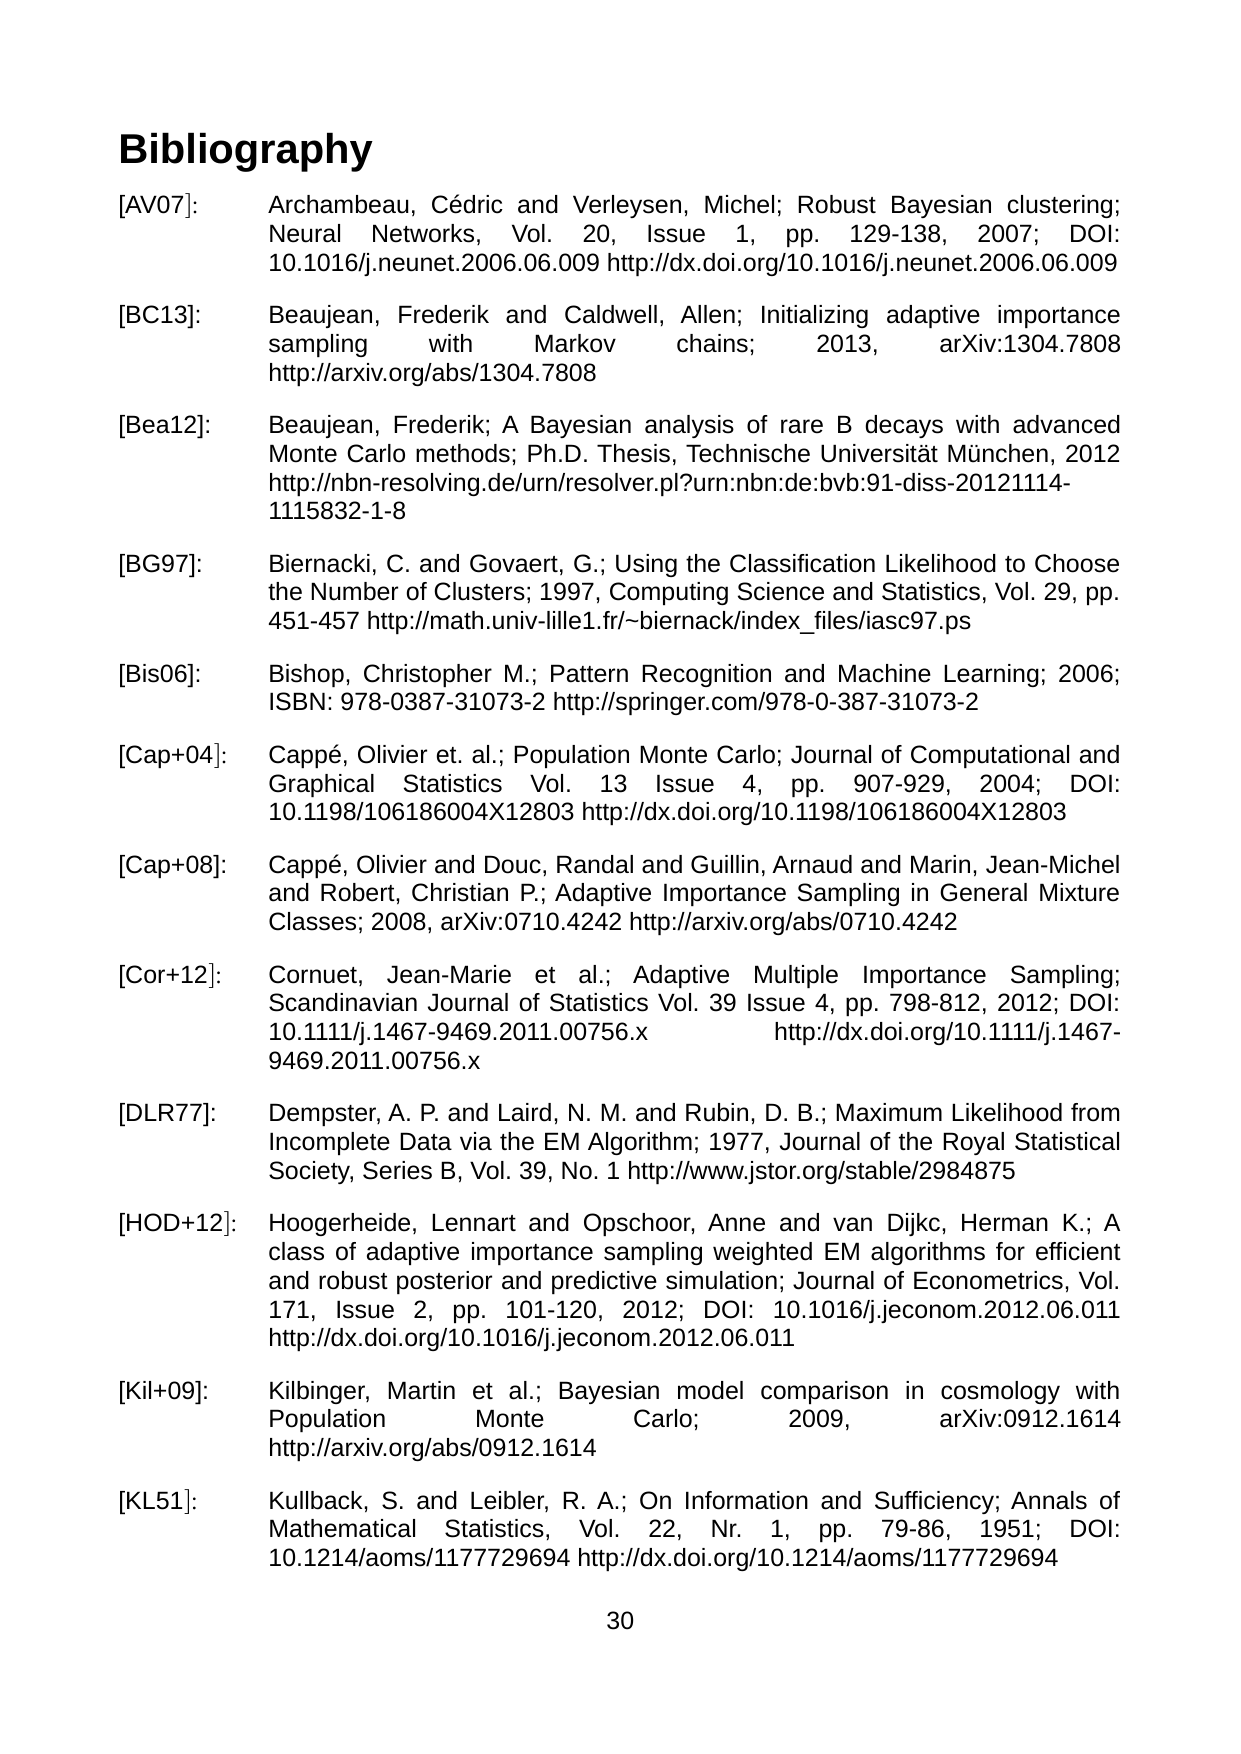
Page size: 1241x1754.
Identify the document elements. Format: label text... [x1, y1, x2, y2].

text [Cap+04]: Cappé, Olivier et. al.; Population Monte Carlo; Journal of Computational and Graphical Statistics Vol. 13 Issue 4, pp. 907-929, 2004; DOI: 10.1198/106186004X12803 http://dx.doi.org/10.1198/106186004X12803 [118, 740, 1122, 826]
text [Cap+08]: Cappé, Olivier and Douc, Randal and Guillin, Arnaud and Marin, Jean-Michel and Robert, Christian P.; Adaptive Importance Sampling in General Mixture Classes; 2008, arXiv:0710.4242 http://arxiv.org/abs/0710.4242 [118, 850, 1122, 936]
text [KL51]: Kullback, S. and Leibler, R. A.; On Information and Sufficiency; Annals of Mathematical Statistics, Vol. 22, Nr. 1, pp. 79-86, 1951; DOI: 10.1214/aoms/1177729694 http://dx.doi.org/10.1214/aoms/1177729694 [118, 1486, 1122, 1572]
text [HOD+12]: Hoogerheide, Lennart and Opschoor, Anne and van Dijkc, Herman K.; A class of adaptive importance sampling weighted EM algorithms for efficient and robust posterior and predictive simulation; Journal of Econometrics, Vol. 171, Issue 2, pp. 101-120, 2012; DOI: 10.1016/j.jeconom.2012.06.011 http://dx.doi.org/10.1016/j.jeconom.2012.06.011 [118, 1208, 1122, 1352]
text [Bea12]: Beaujean, Frederik; A Bayesian analysis of rare B decays with advanced Monte Carlo methods; Ph.D. Thesis, Technische Universität München, 2012 http://nbn-resolving.de/urn/resolver.pl?urn:nbn:de:bvb:91-diss-20121114-1115832-1-8 [118, 410, 1122, 525]
text Bibliography [118, 124, 1122, 172]
text [AV07]: Archambeau, Cédric and Verleysen, Michel; Robust Bayesian clustering; Neural Networks, Vol. 20, Issue 1, pp. 129-138, 2007; DOI: 10.1016/j.neunet.2006.06.009 http://dx.doi.org/10.1016/j.neunet.2006.06.009 [118, 190, 1122, 276]
text [BC13]: Beaujean, Frederik and Caldwell, Allen; Initializing adaptive importance sampling with Markov chains; 2013, arXiv:1304.7808 http://arxiv.org/abs/1304.7808 [118, 300, 1122, 386]
text [DLR77]: Dempster, A. P. and Laird, N. M. and Rubin, D. B.; Maximum Likelihood from Incomplete Data via the EM Algorithm; 1977, Journal of the Royal Statistical Society, Series B, Vol. 39, No. 1 http://www.jstor.org/stable/2984875 [118, 1098, 1122, 1184]
text [BG97]: Biernacki, C. and Govaert, G.; Using the Classification Likelihood to Choose the Number of Clusters; 1997, Computing Science and Statistics, Vol. 29, pp. 451-457 http://math.univ-lille1.fr/~biernack/index_files/iasc97.ps [118, 549, 1122, 635]
text [Bis06]: Bishop, Christopher M.; Pattern Recognition and Machine Learning; 2006; ISBN: 978-0387-31073-2 http://springer.com/978-0-387-31073-2 [118, 658, 1122, 716]
text [Kil+09]: Kilbinger, Martin et al.; Bayesian model comparison in cosmology with Population Monte Carlo; 2009, arXiv:0912.1614 http://arxiv.org/abs/0912.1614 [118, 1376, 1122, 1462]
text [Cor+12]: Cornuet, Jean-Marie et al.; Adaptive Multiple Importance Sampling; Scandinavian Journal of Statistics Vol. 39 Issue 4, pp. 798-812, 2012; DOI: 10.1111/j.1467-9469.2011.00756.x http://dx.doi.org/10.1111/j.1467-9469.2011.00756.x [118, 959, 1122, 1075]
